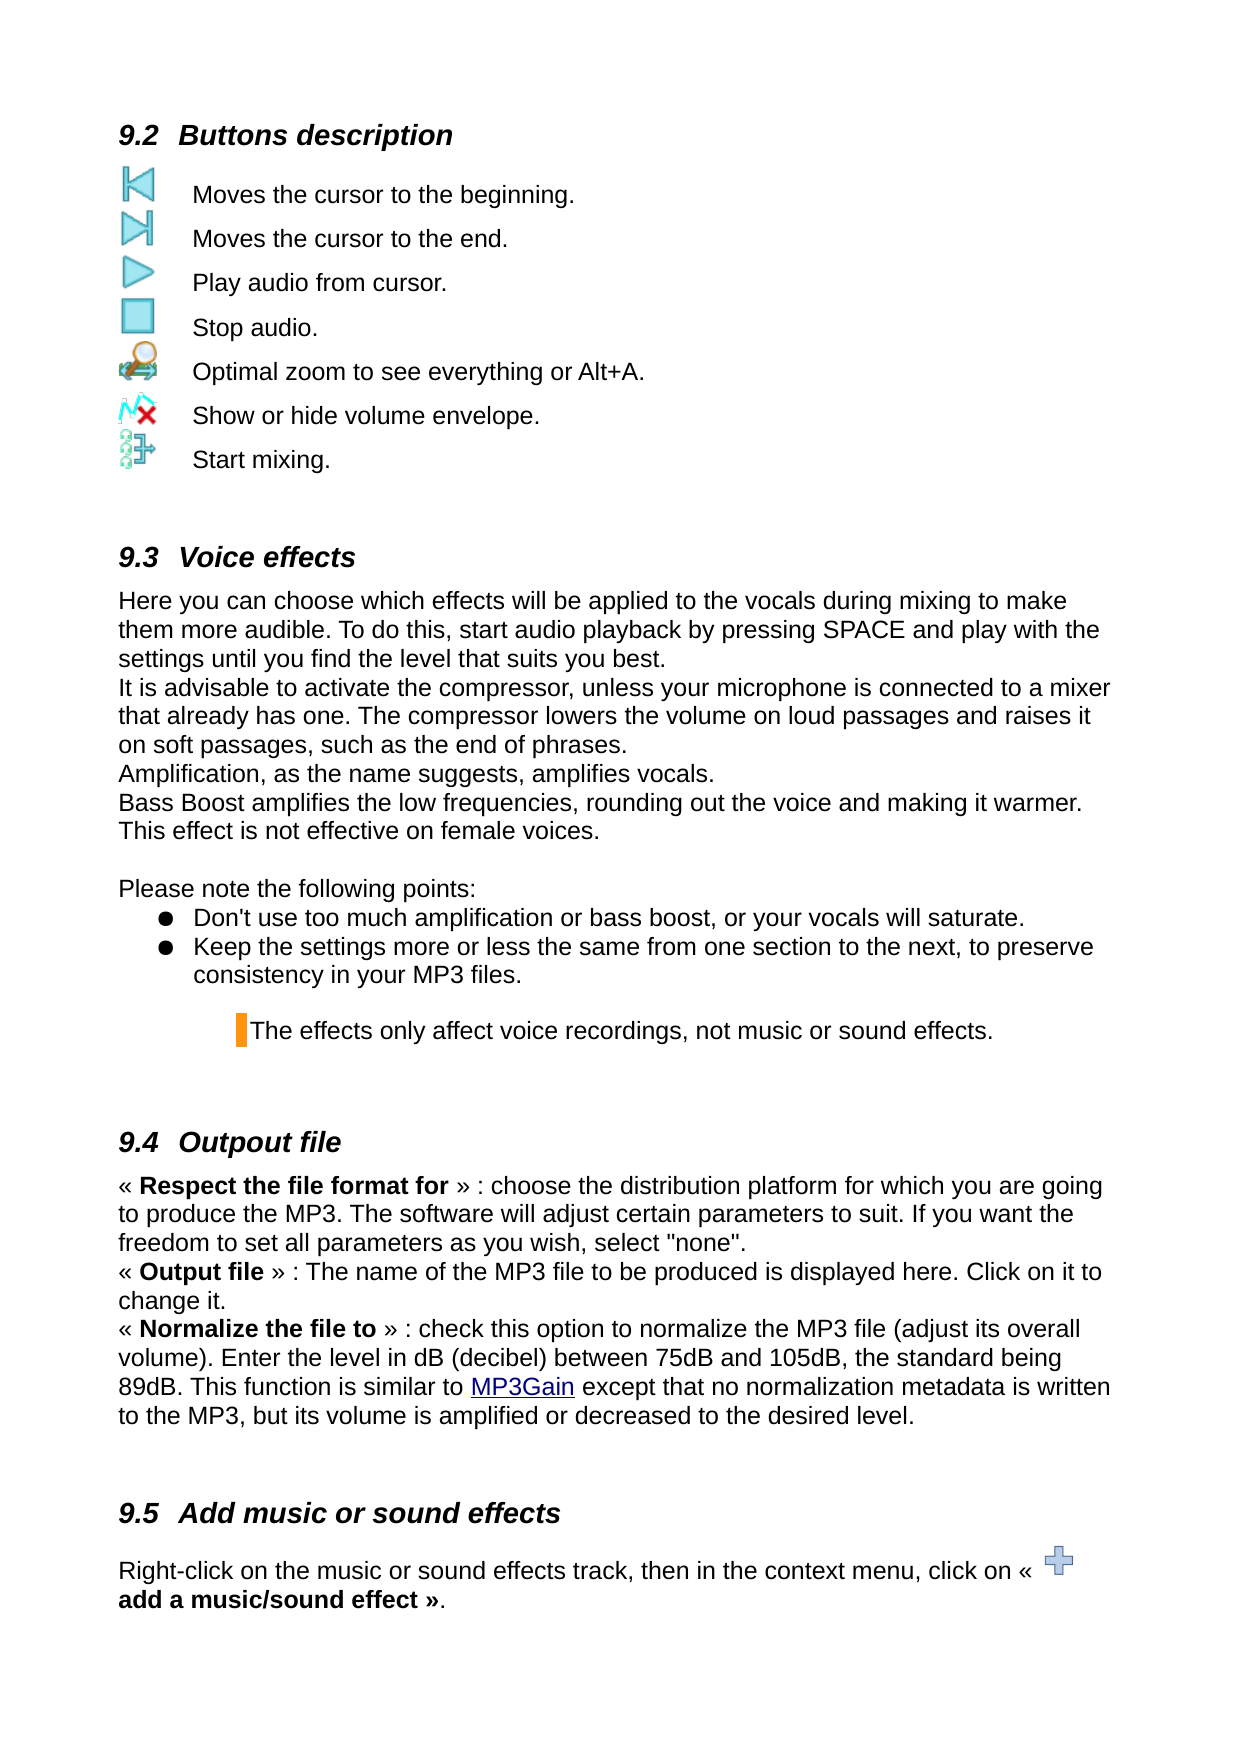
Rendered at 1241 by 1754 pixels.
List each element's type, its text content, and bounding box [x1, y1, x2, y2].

text Play audio from cursor. [118, 253, 1122, 297]
subtitle Add music or sound effects [118, 1496, 1122, 1529]
text Moves the cursor to the end. [118, 208, 1122, 253]
picture [1040, 1541, 1078, 1580]
picture [118, 208, 158, 248]
text The effects only affect voice recordings, not music or sound effects. [247, 1013, 1004, 1047]
list Don't use too much amplification or bass boost, or your vocals will saturate. [156, 903, 1122, 931]
text « Respect the file format for » : choose the distribution platform for which you are going to produce the MP3. The software will adjust certain parameters to suit. If you want the freedom to set all parameters as you wish, select "none". [118, 1171, 1122, 1257]
text Right-click on the music or sound effects track, then in the context menu, click on « add a music/sound effect ». [118, 1542, 1122, 1613]
text « Normalize the file to » : check this option to normalize the MP3 file (adjust its overall volume). Enter the level in dB (decibel) between 75dB and 105dB, the standard being 89dB. This function is similar to MP3Gain except that no normalization metadata is written to the MP3, but its volume is amplified or decreased to the desired level. [118, 1314, 1122, 1429]
picture [118, 252, 158, 292]
text Start mixing. [118, 430, 1122, 474]
picture [118, 429, 158, 469]
picture [118, 164, 158, 204]
picture [118, 297, 158, 336]
subtitle Outpout file [118, 1125, 1122, 1158]
text Show or hide volume envelope. [118, 386, 1122, 430]
picture [118, 341, 158, 381]
text Here you can choose which effects will be applied to the vocals during mixing to make them more audible. To do this, start audio playback by pressing SPACE and play with the settings until you find the level that suits you best. It is advisable to activate the compressor, unless your microphone is connected to a mixer that already has one. The compressor lowers the volume on loud passages and raises it on soft passages, such as the end of phrases. Amplification, as the name suggests, amplifies vocals. Bass Boost amplifies the low frequencies, rounding out the voice and making it warmer. This effect is not effective on female voices. [118, 586, 1122, 845]
picture [118, 385, 158, 425]
subtitle Buttons description [118, 118, 1122, 152]
text Optimal zoom to see everything or Alt+A. [118, 341, 1122, 386]
text Stop audio. [118, 297, 1122, 341]
text Moves the cursor to the beginning. [118, 164, 1122, 208]
subtitle Voice effects [118, 540, 1122, 574]
list Keep the settings more or less the same from one section to the next, to preserve consistency in your MP3 files. [156, 931, 1122, 989]
text Please note the following points: [118, 874, 1122, 903]
text « Output file » : The name of the MP3 file to be produced is displayed here. Click on it to change it. [118, 1257, 1122, 1314]
